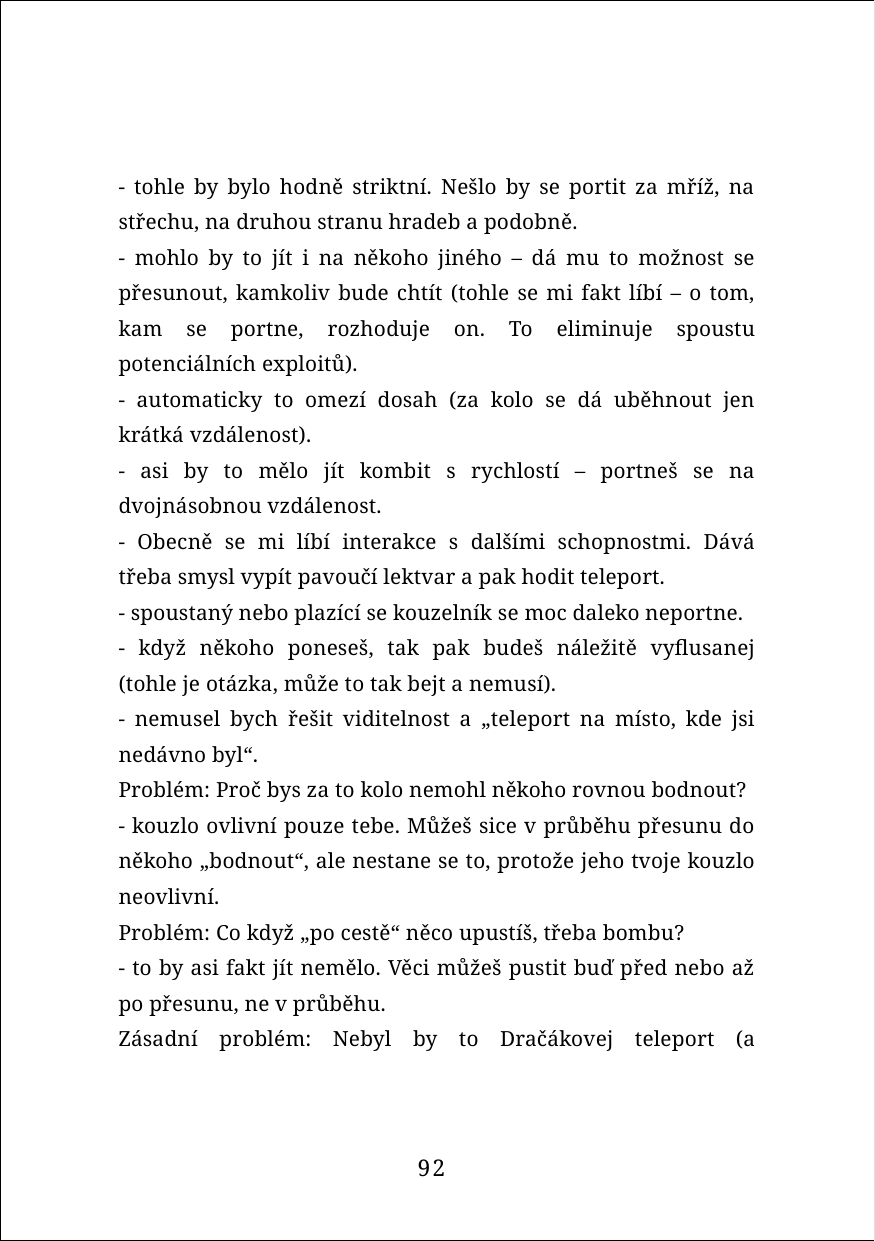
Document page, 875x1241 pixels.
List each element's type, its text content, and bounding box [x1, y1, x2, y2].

text - tohle by bylo hodně striktní. Nešlo by se portit za mříž, na střechu, na druhou stranu hradeb a podobně. - mohlo by to jít i na někoho jiného – dá mu to možnost se přesunout, kamkoliv bude chtít (tohle se mi fakt líbí – o tom, kam se portne, rozhoduje on. To eliminuje spoustu potenciálních exploitů). - automaticky to omezí dosah (za kolo se dá uběhnout jen krátká vzdálenost). - asi by to mělo jít kombit s rychlostí – portneš se na dvojnásobnou vzdálenost. - Obecně se mi líbí interakce s dalšími schopnostmi. Dává třeba smysl vypít pavoučí lektvar a pak hodit teleport. - spoustaný nebo plazící se kouzelník se moc daleko neportne. - když někoho poneseš, tak pak budeš náležitě vyflusanej (tohle je otázka, může to tak bejt a nemusí). - nemusel bych řešit viditelnost a „teleport na místo, kde jsi nedávno byl“. Problém: Proč bys za to kolo nemohl někoho rovnou bodnout? - kouzlo ovlivní pouze tebe. Můžeš sice v průběhu přesunu do někoho „bodnout“, ale nestane se to, protože jeho tvoje kouzlo neovlivní. Problém: Co když „po cestě“ něco upustíš, třeba bombu? - to by asi fakt jít nemělo. Věci můžeš pustit buď před nebo až po přesunu, ne v průběhu. Zásadní problém: Nebyl by to Dračákovej teleport (a [118, 172, 756, 1053]
